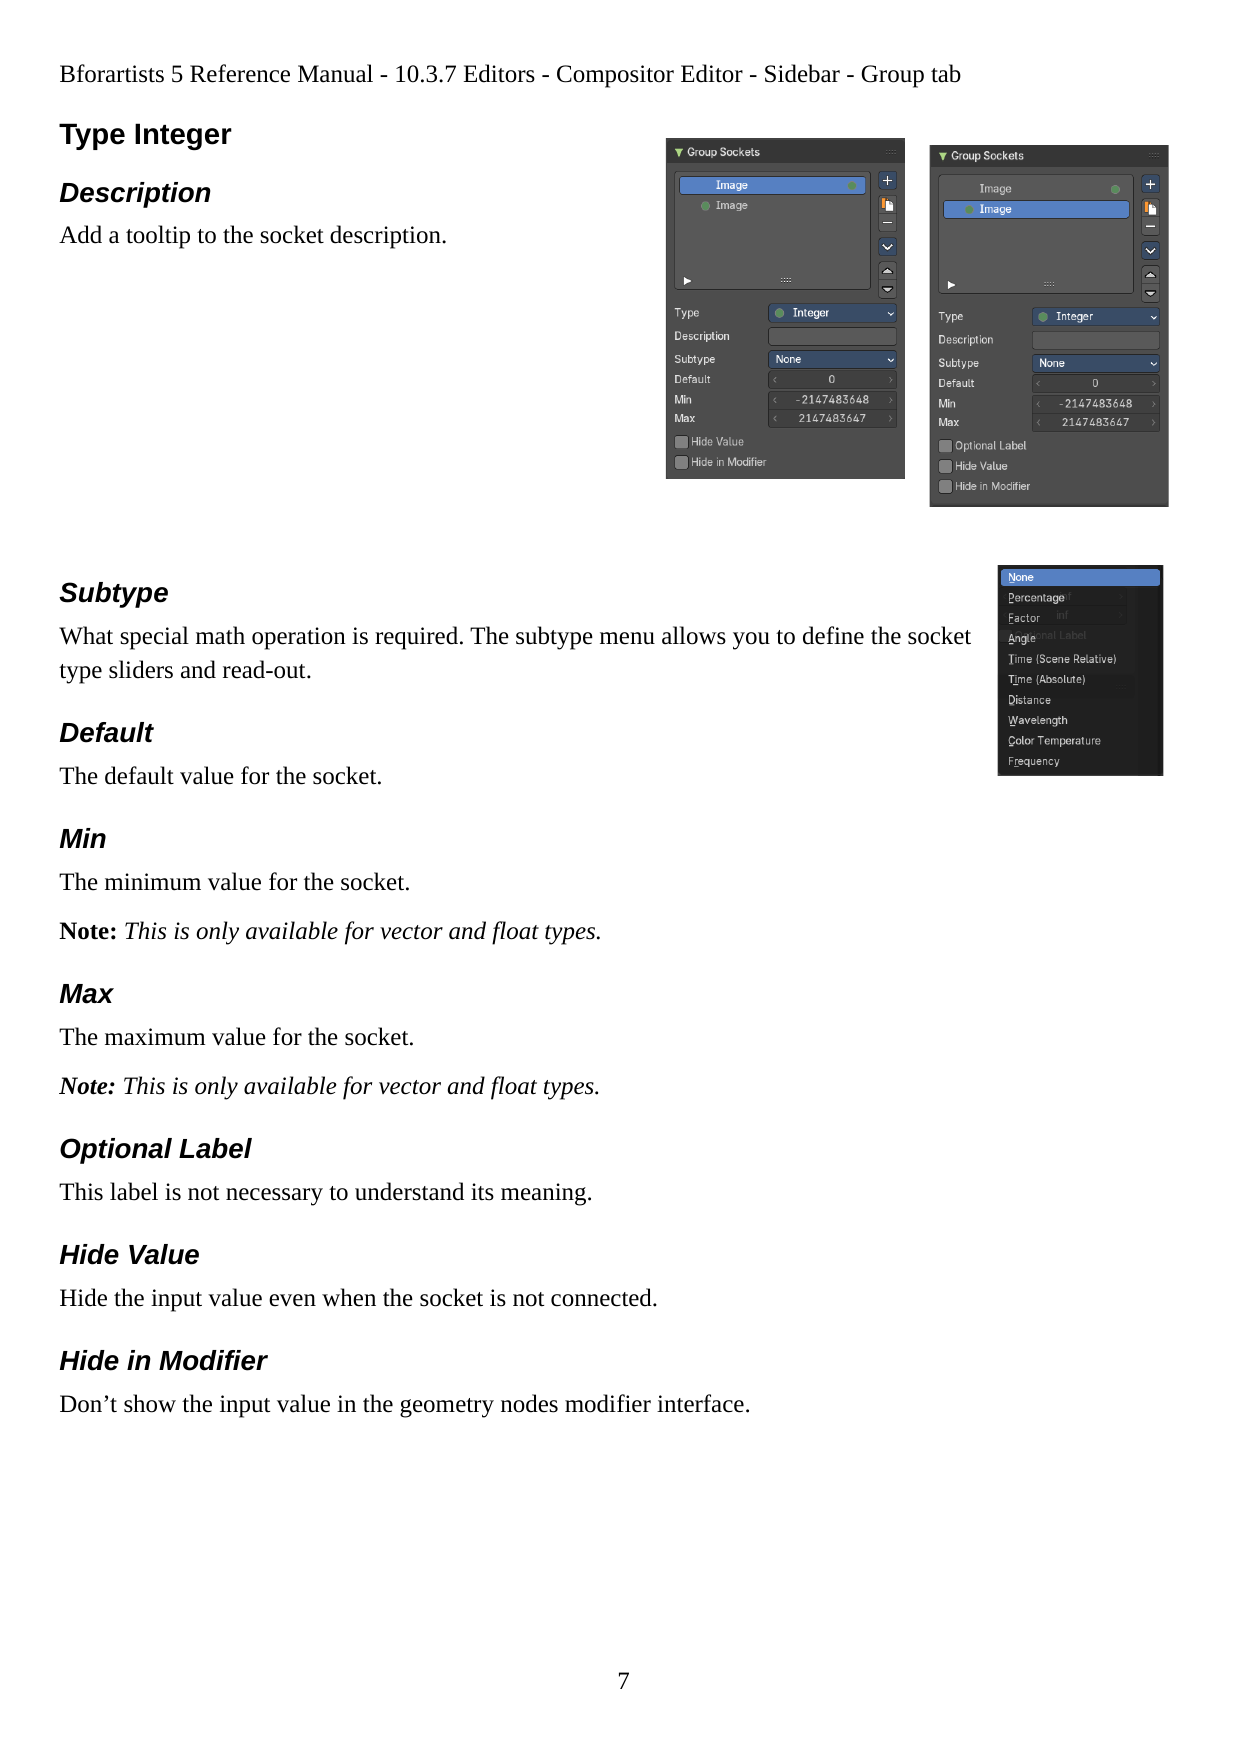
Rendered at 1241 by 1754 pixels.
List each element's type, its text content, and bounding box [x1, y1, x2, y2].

subtitle Min [59, 823, 1181, 854]
subtitle [1164, 717, 1181, 749]
subtitle Subtype [59, 576, 997, 608]
subtitle Max [59, 978, 1181, 1009]
subtitle [1164, 576, 1181, 608]
text Note: This is only available for vector and float types. [59, 1071, 1181, 1100]
subtitle Description [59, 176, 665, 208]
text This label is not necessary to understand its meaning. [59, 1177, 1181, 1206]
subtitle Default [59, 717, 997, 749]
picture [665, 138, 905, 479]
text Note: This is only available for vector and float types. [59, 916, 1181, 945]
text The minimum value for the socket. [59, 867, 1181, 896]
text Add a tooltip to the socket description. [59, 220, 665, 249]
subtitle [1169, 176, 1181, 208]
subtitle Hide in Modifier [59, 1344, 1181, 1376]
subtitle Type Integer [59, 117, 1181, 151]
text The maximum value for the socket. [59, 1022, 1181, 1051]
text Hide the input value even when the socket is not connected. [59, 1283, 1181, 1312]
picture [997, 565, 1164, 776]
subtitle [905, 176, 929, 208]
text What special math operation is required. The subtype menu allows you to define the socket type sliders and read-out. [59, 621, 997, 684]
text The default value for the socket. [59, 761, 1181, 790]
picture [929, 145, 1169, 507]
subtitle Hide Value [59, 1239, 1181, 1271]
text Don’t show the input value in the geometry nodes modifier interface. [59, 1389, 1181, 1418]
subtitle Optional Label [59, 1133, 1181, 1164]
